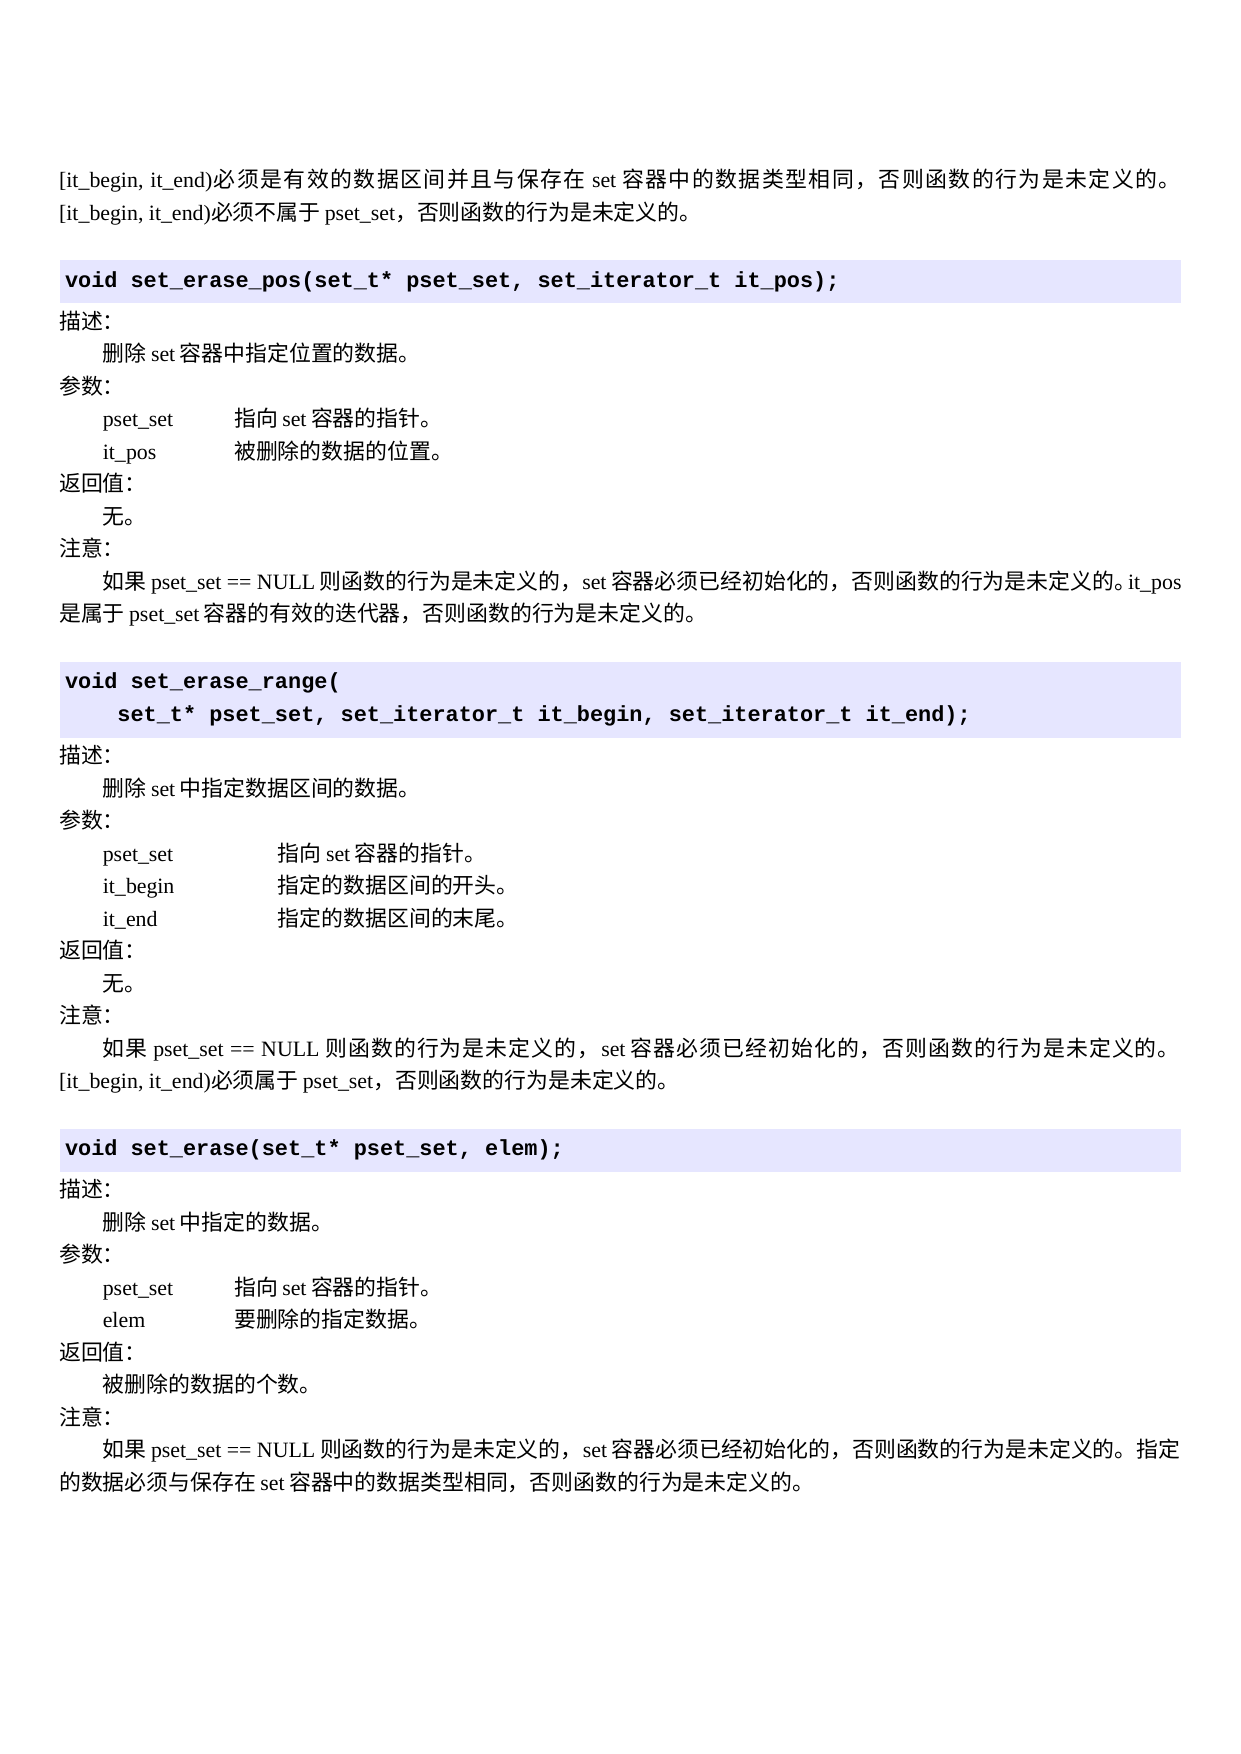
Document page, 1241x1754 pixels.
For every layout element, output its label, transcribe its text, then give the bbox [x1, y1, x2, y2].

text [it_begin, it_end)必须是有效的数据区间并且与保存在set容器中的数据类型相同，否则函数的行为是未定义的。[it_begin, it_end)必须不属于pset_set，否则函数的行为是未定义的。 [59, 162, 1181, 227]
table_header void set_erase_pos(set_t* pset_set, set_iterator_t it_pos); [60, 260, 1181, 303]
text 无。 [59, 498, 1181, 531]
text 返回值： [59, 933, 1181, 965]
table_header void set_erase(set_t* pset_set, elem); [60, 1129, 1181, 1172]
text 注意： [59, 1399, 1181, 1432]
text 注意： [59, 531, 1181, 563]
text 参数： [59, 1237, 1181, 1269]
text 参数： [59, 368, 1181, 401]
text 注意： [59, 998, 1181, 1030]
text 描述： [59, 739, 1181, 770]
text 如果pset_set == NULL则函数的行为是未定义的，set容器必须已经初始化的，否则函数的行为是未定义的。it_pos是属于pset_set容器的有效的迭代器，否则函数的行为是未定义的。 [59, 563, 1181, 628]
text 无。 [59, 965, 1181, 998]
text 描述： [59, 1173, 1181, 1204]
text pset_set 指向set容器的指针。 [59, 401, 1181, 433]
text it_pos 被删除的数据的位置。 [59, 433, 1181, 466]
text pset_set 指向set容器的指针。 [59, 1269, 1181, 1302]
text it_end 指定的数据区间的末尾。 [59, 900, 1181, 933]
text 删除set容器中指定位置的数据。 [59, 336, 1181, 368]
text 被删除的数据的个数。 [59, 1367, 1181, 1399]
text 返回值： [59, 1334, 1181, 1367]
text 删除set中指定数据区间的数据。 [59, 770, 1181, 803]
text 如果pset_set == NULL则函数的行为是未定义的，set容器必须已经初始化的，否则函数的行为是未定义的。指定的数据必须与保存在set容器中的数据类型相同，否则函数的行为是未定义的。 [59, 1432, 1181, 1497]
table_header void set_erase_range( set_t* pset_set, set_iterator_t it_begin, set_iterator_t it_end); [60, 662, 1181, 738]
text 删除set中指定的数据。 [59, 1204, 1181, 1237]
text 如果pset_set == NULL则函数的行为是未定义的，set容器必须已经初始化的，否则函数的行为是未定义的。[it_begin, it_end)必须属于pset_set，否则函数的行为是未定义的。 [59, 1030, 1181, 1095]
text it_begin 指定的数据区间的开头。 [59, 868, 1181, 900]
text 描述： [59, 305, 1181, 336]
text pset_set 指向set容器的指针。 [59, 835, 1181, 868]
text elem 要删除的指定数据。 [59, 1302, 1181, 1334]
text 参数： [59, 803, 1181, 835]
text 返回值： [59, 466, 1181, 498]
